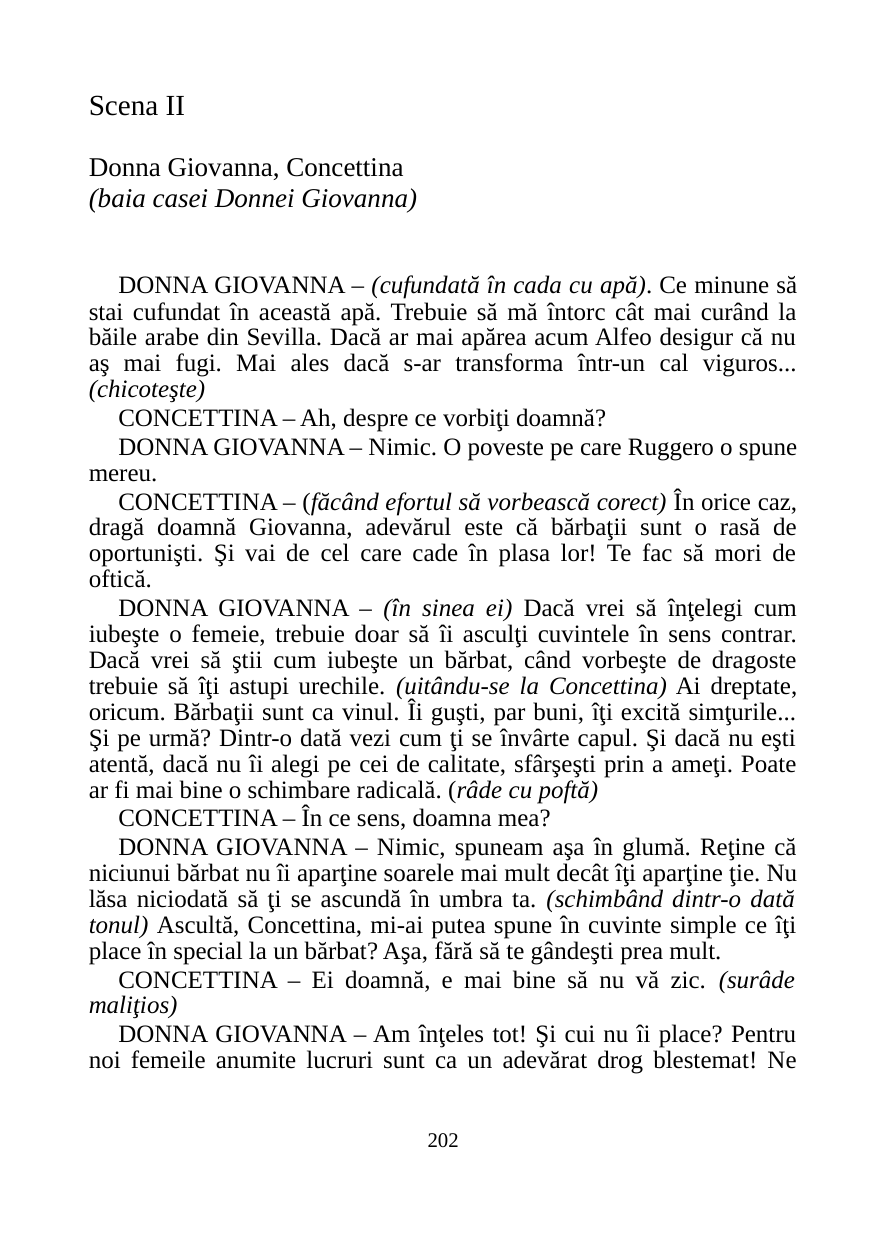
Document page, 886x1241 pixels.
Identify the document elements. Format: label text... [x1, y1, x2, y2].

text CONCETTINA – (făcând efortul să vorbească corect) În orice caz, dragă doamnă Giovanna, adevărul este că bărbaţii sunt o rasă de oportunişti. Şi vai de cel care cade în plasa lor! Te fac să mori de oftică. [88, 487, 797, 593]
text DONNA GIOVANNA – (cufundată în cada cu apă). Ce minune să stai cufundat în această apă. Trebuie să mă întorc cât mai curând la băile arabe din Sevilla. Dacă ar mai apărea acum Alfeo desigur că nu aş mai fugi. Mai ales dacă s-ar transforma într-un cal viguros... (chicoteşte) [88, 271, 797, 403]
text DONNA GIOVANNA – Nimic. O poveste pe care Ruggero o spune mereu. [88, 432, 797, 487]
text CONCETTINA – Ei doamnă, e mai bine să nu vă zic. (surâde maliţios) [88, 965, 797, 1019]
text (baia casei Donnei Giovanna) [88, 182, 797, 213]
text DONNA GIOVANNA – (în sinea ei) Dacă vrei să înţelegi cum iubeşte o femeie, trebuie doar să îi asculţi cuvintele în sens contrar. Dacă vrei să ştii cum iubeşte un bărbat, când vorbeşte de dragoste trebuie să îţi astupi urechile. (uitându-se la Concettina) Ai dreptate, oricum. Bărbaţii sunt ca vinul. Îi guşti, par buni, îţi excită simţurile... Şi pe urmă? Dintr-o dată vezi cum ţi se învârte capul. Şi dacă nu eşti atentă, dacă nu îi alegi pe cei de calitate, sfârşeşti prin a ameţi. Poate ar fi mai bine o schimbare radicală. (râde cu poftă) [88, 593, 797, 803]
text DONNA GIOVANNA – Nimic, spuneam aşa în glumă. Reţine că niciunui bărbat nu îi aparţine soarele mai mult decât îţi aparţine ţie. Nu lăsa niciodată să ţi se ascundă în umbra ta. (schimbând dintr-o dată tonul) Ascultă, Concettina, mi-ai putea spune în cuvinte simple ce îţi place în special la un bărbat? Aşa, fără să te gândeşti prea mult. [88, 832, 797, 965]
text CONCETTINA – Ah, despre ce vorbiţi doamnă? [88, 403, 797, 432]
text DONNA GIOVANNA – Am înţeles tot! Şi cui nu îi place? Pentru noi femeile anumite lucruri sunt ca un adevărat drog blestemat! Ne [88, 1019, 797, 1074]
text Donna Giovanna, Concettina [88, 151, 797, 182]
text CONCETTINA – În ce sens, doamna mea? [88, 803, 797, 832]
text Scena II [88, 88, 797, 122]
